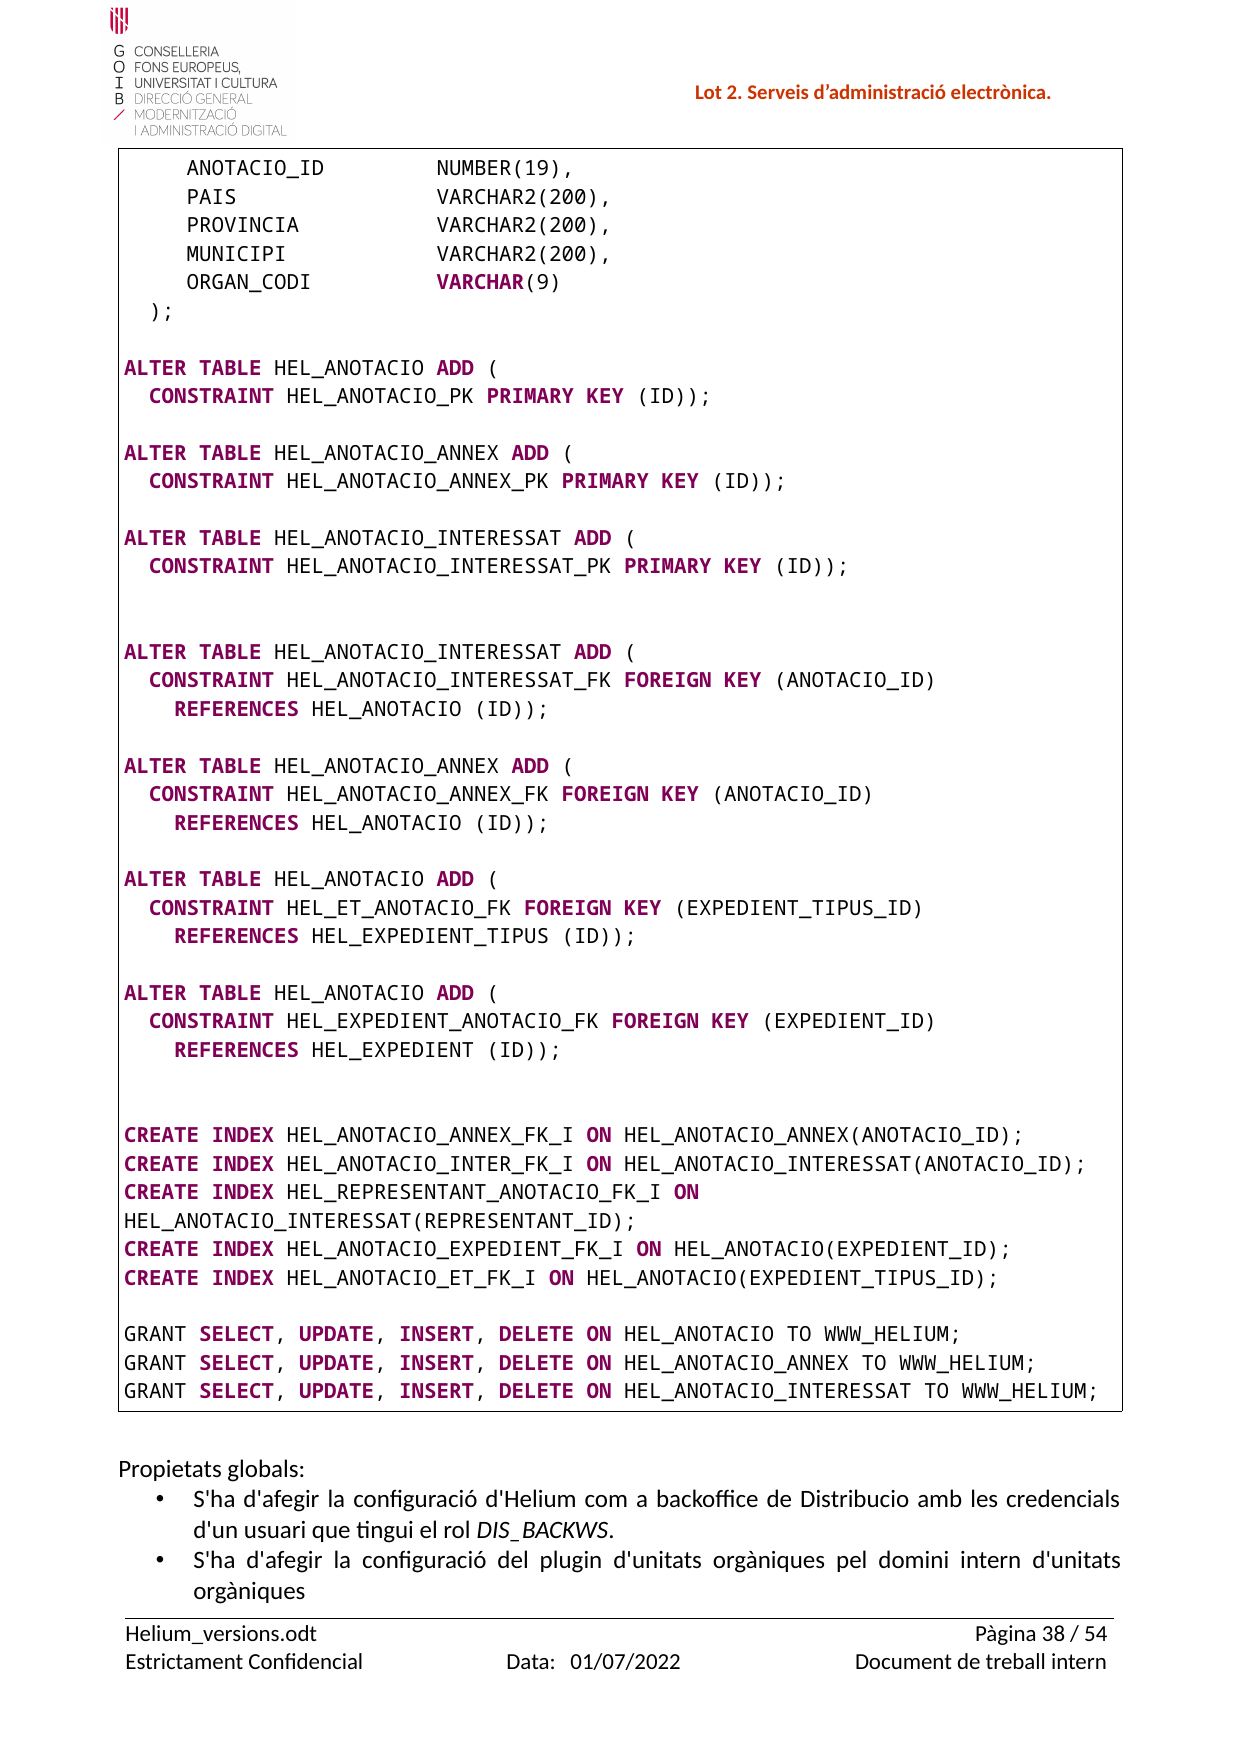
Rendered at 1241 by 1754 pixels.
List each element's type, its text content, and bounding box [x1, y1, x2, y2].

table_header ANOTACIO_ID NUMBER(19), PAIS VARCHAR2(200), PROVINCIA VARCHAR2(200), MUNICIPI VARCHAR2(200), ORGAN_CODI VARCHAR(9) ); ALTER TABLE HEL_ANOTACIO ADD ( CONSTRAINT HEL_ANOTACIO_PK PRIMARY KEY (ID)); ALTER TABLE HEL_ANOTACIO_ANNEX ADD ( CONSTRAINT HEL_ANOTACIO_ANNEX_PK PRIMARY KEY (ID)); ALTER TABLE HEL_ANOTACIO_INTERESSAT ADD ( CONSTRAINT HEL_ANOTACIO_INTERESSAT_PK PRIMARY KEY (ID)); ALTER TABLE HEL_ANOTACIO_INTERESSAT ADD ( CONSTRAINT HEL_ANOTACIO_INTERESSAT_FK FOREIGN KEY (ANOTACIO_ID) REFERENCES HEL_ANOTACIO (ID)); ALTER TABLE HEL_ANOTACIO_ANNEX ADD ( CONSTRAINT HEL_ANOTACIO_ANNEX_FK FOREIGN KEY (ANOTACIO_ID) REFERENCES HEL_ANOTACIO (ID)); ALTER TABLE HEL_ANOTACIO ADD ( CONSTRAINT HEL_ET_ANOTACIO_FK FOREIGN KEY (EXPEDIENT_TIPUS_ID) REFERENCES HEL_EXPEDIENT_TIPUS (ID)); ALTER TABLE HEL_ANOTACIO ADD ( CONSTRAINT HEL_EXPEDIENT_ANOTACIO_FK FOREIGN KEY (EXPEDIENT_ID) REFERENCES HEL_EXPEDIENT (ID)); CREATE INDEX HEL_ANOTACIO_ANNEX_FK_I ON HEL_ANOTACIO_ANNEX(ANOTACIO_ID); CREATE INDEX HEL_ANOTACIO_INTER_FK_I ON HEL_ANOTACIO_INTERESSAT(ANOTACIO_ID); CREATE INDEX HEL_REPRESENTANT_ANOTACIO_FK_I ON HEL_ANOTACIO_INTERESSAT(REPRESENTANT_ID); CREATE INDEX HEL_ANOTACIO_EXPEDIENT_FK_I ON HEL_ANOTACIO(EXPEDIENT_ID); CREATE INDEX HEL_ANOTACIO_ET_FK_I ON HEL_ANOTACIO(EXPEDIENT_TIPUS_ID); GRANT SELECT, UPDATE, INSERT, DELETE ON HEL_ANOTACIO TO WWW_HELIUM; GRANT SELECT, UPDATE, INSERT, DELETE ON HEL_ANOTACIO_ANNEX TO WWW_HELIUM; GRANT SELECT, UPDATE, INSERT, DELETE ON HEL_ANOTACIO_INTERESSAT TO WWW_HELIUM; [119, 149, 1122, 1411]
list S'ha d'afegir la configuració del plugin d'unitats orgàniques pel domini intern d'unitats orgàniques [156, 1544, 1122, 1606]
list S'ha d'afegir la configuració d'Helium com a backoffice de Distribucio amb les credencials d'un usuari que tingui el rol DIS_BACKWS. [156, 1483, 1122, 1544]
text Propietats globals: [118, 1453, 1122, 1483]
picture [100, 0, 297, 144]
